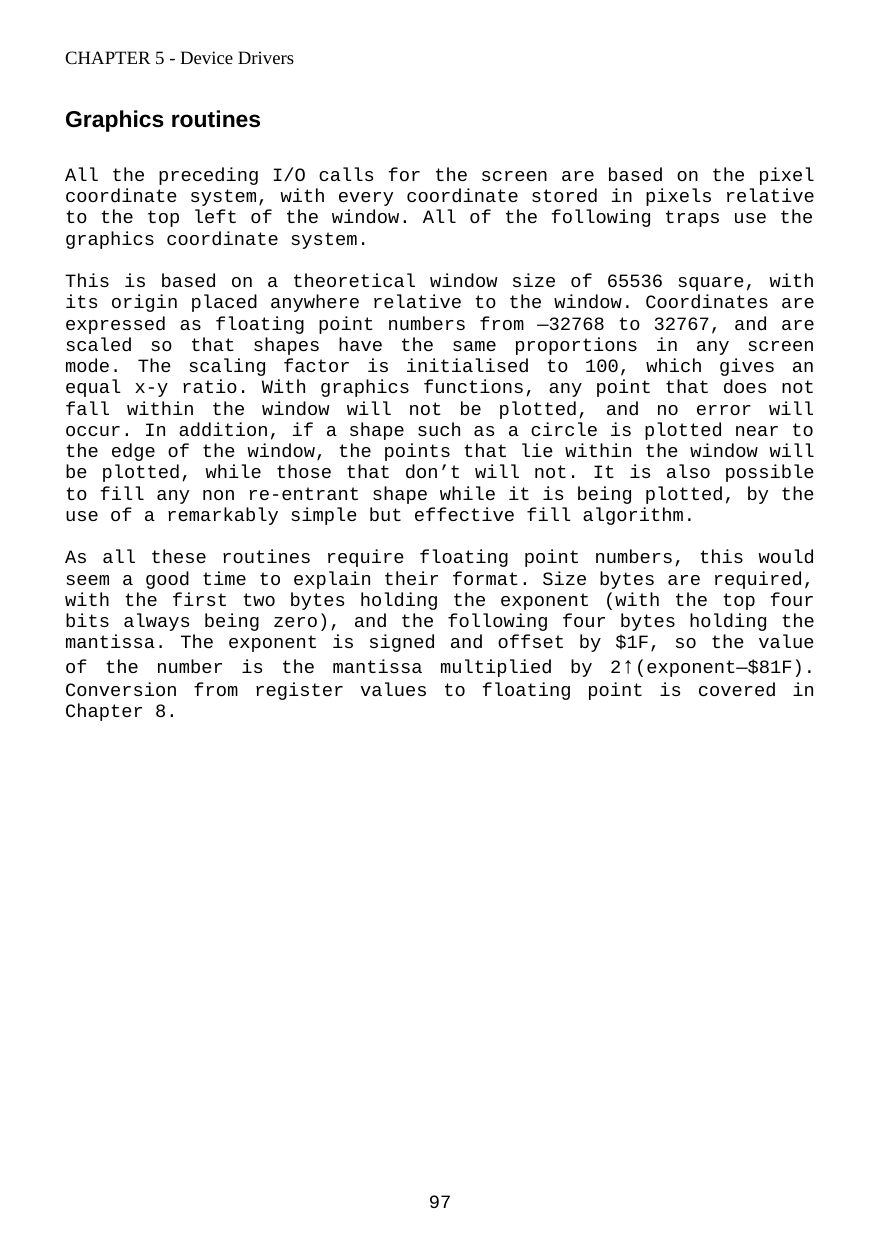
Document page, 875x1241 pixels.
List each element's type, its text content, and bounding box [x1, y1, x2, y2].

text This is based on a theoretical window size of 65536 square, with its origin placed anywhere relative to the window. Coordinates are expressed as floating point numbers from —32768 to 32767, and are scaled so that shapes have the same proportions in any screen mode. The scaling factor is initialised to 100, which gives an equal x-y ratio. With graphics functions, any point that does not fall within the window will not be plotted, and no error will occur. In addition, if a shape such as a circle is plotted near to the edge of the window, the points that lie within the window will be plotted, while those that don’t will not. It is also possible to fill any non re-entrant shape while it is being plotted, by the use of a remarkably simple but effective fill algorithm. [65, 272, 815, 527]
text All the preceding I/O calls for the screen are based on the pixel coordinate system, with every coordinate stored in pixels relative to the top left of the window. All of the following traps use the graphics coordinate system. [65, 166, 815, 251]
subtitle Graphics routines [65, 106, 815, 133]
text As all these routines require floating point numbers, this would seem a good time to explain their format. Size bytes are required, with the first two bytes holding the exponent (with the top four bits always being zero), and the following four bytes holding the mantissa. The exponent is signed and offset by $1F, so the value of the number is the mantissa multiplied by 2↑(exponent—$81F). Conversion from register values to floating point is covered in Chapter 8. [65, 548, 815, 723]
